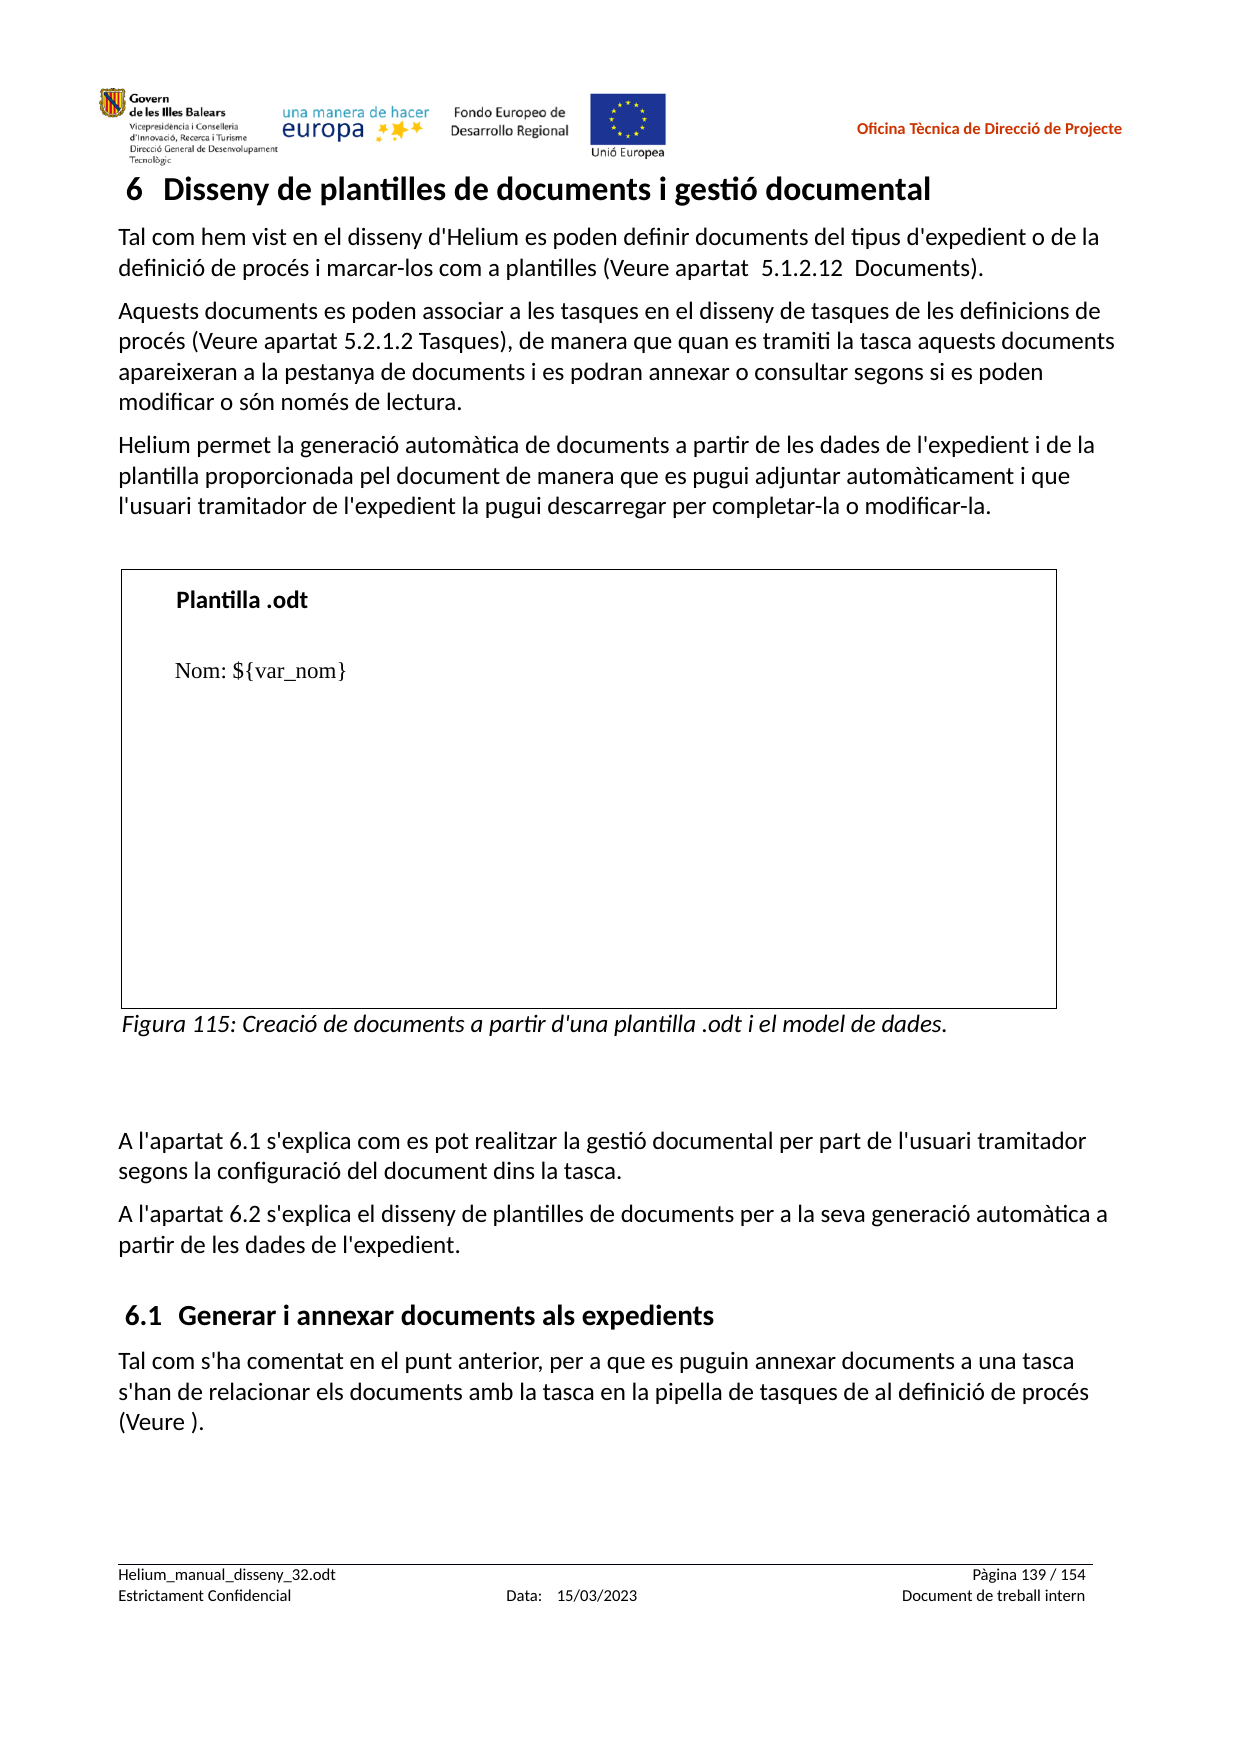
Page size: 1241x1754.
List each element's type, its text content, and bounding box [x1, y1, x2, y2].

text Aquests documents es poden associar a les tasques en el disseny de tasques de les definicions de procés (Veure apartat 5.2.1.2 Tasques), de manera que quan es tramiti la tasca aquests documents apareixeran a la pestanya de documents i es podran annexar o consultar segons si es poden modificar o són només de lectura. [118, 295, 1122, 417]
text Figura 115: Creació de documents a partir d'una plantilla .odt i el model de dades. [122, 582, 1097, 1039]
text Tal com hem vist en el disseny d'Helium es poden definir documents del tipus d'expedient o de la definició de procés i marcar-los com a plantilles (Veure apartat 5.1.2.12 Documents). [118, 221, 1122, 282]
picture [99, 87, 668, 166]
subtitle Disseny de plantilles de documents i gestió documental [118, 168, 1122, 209]
text A l'apartat 6.2 s'explica el disseny de plantilles de documents per a la seva generació automàtica a partir de les dades de l'expedient. [118, 1198, 1122, 1259]
text A l'apartat 6.1 s'explica com es pot realitzar la gestió documental per part de l'usuari tramitador segons la configuració del document dins la tasca. [118, 1125, 1122, 1186]
text Helium permet la generació automàtica de documents a partir de les dades de l'expedient i de la plantilla proporcionada pel document de manera que es pugui adjuntar automàticament i que l'usuari tramitador de l'expedient la pugui descarregar per completar-la o modificar-la. [118, 429, 1122, 521]
text Tal com s'ha comentat en el punt anterior, per a que es puguin annexar documents a una tasca s'han de relacionar els documents amb la tasca en la pipella de tasques de al definició de procés (Veure ). [118, 1345, 1122, 1437]
subtitle Generar i annexar documents als expedients [118, 1297, 1122, 1333]
